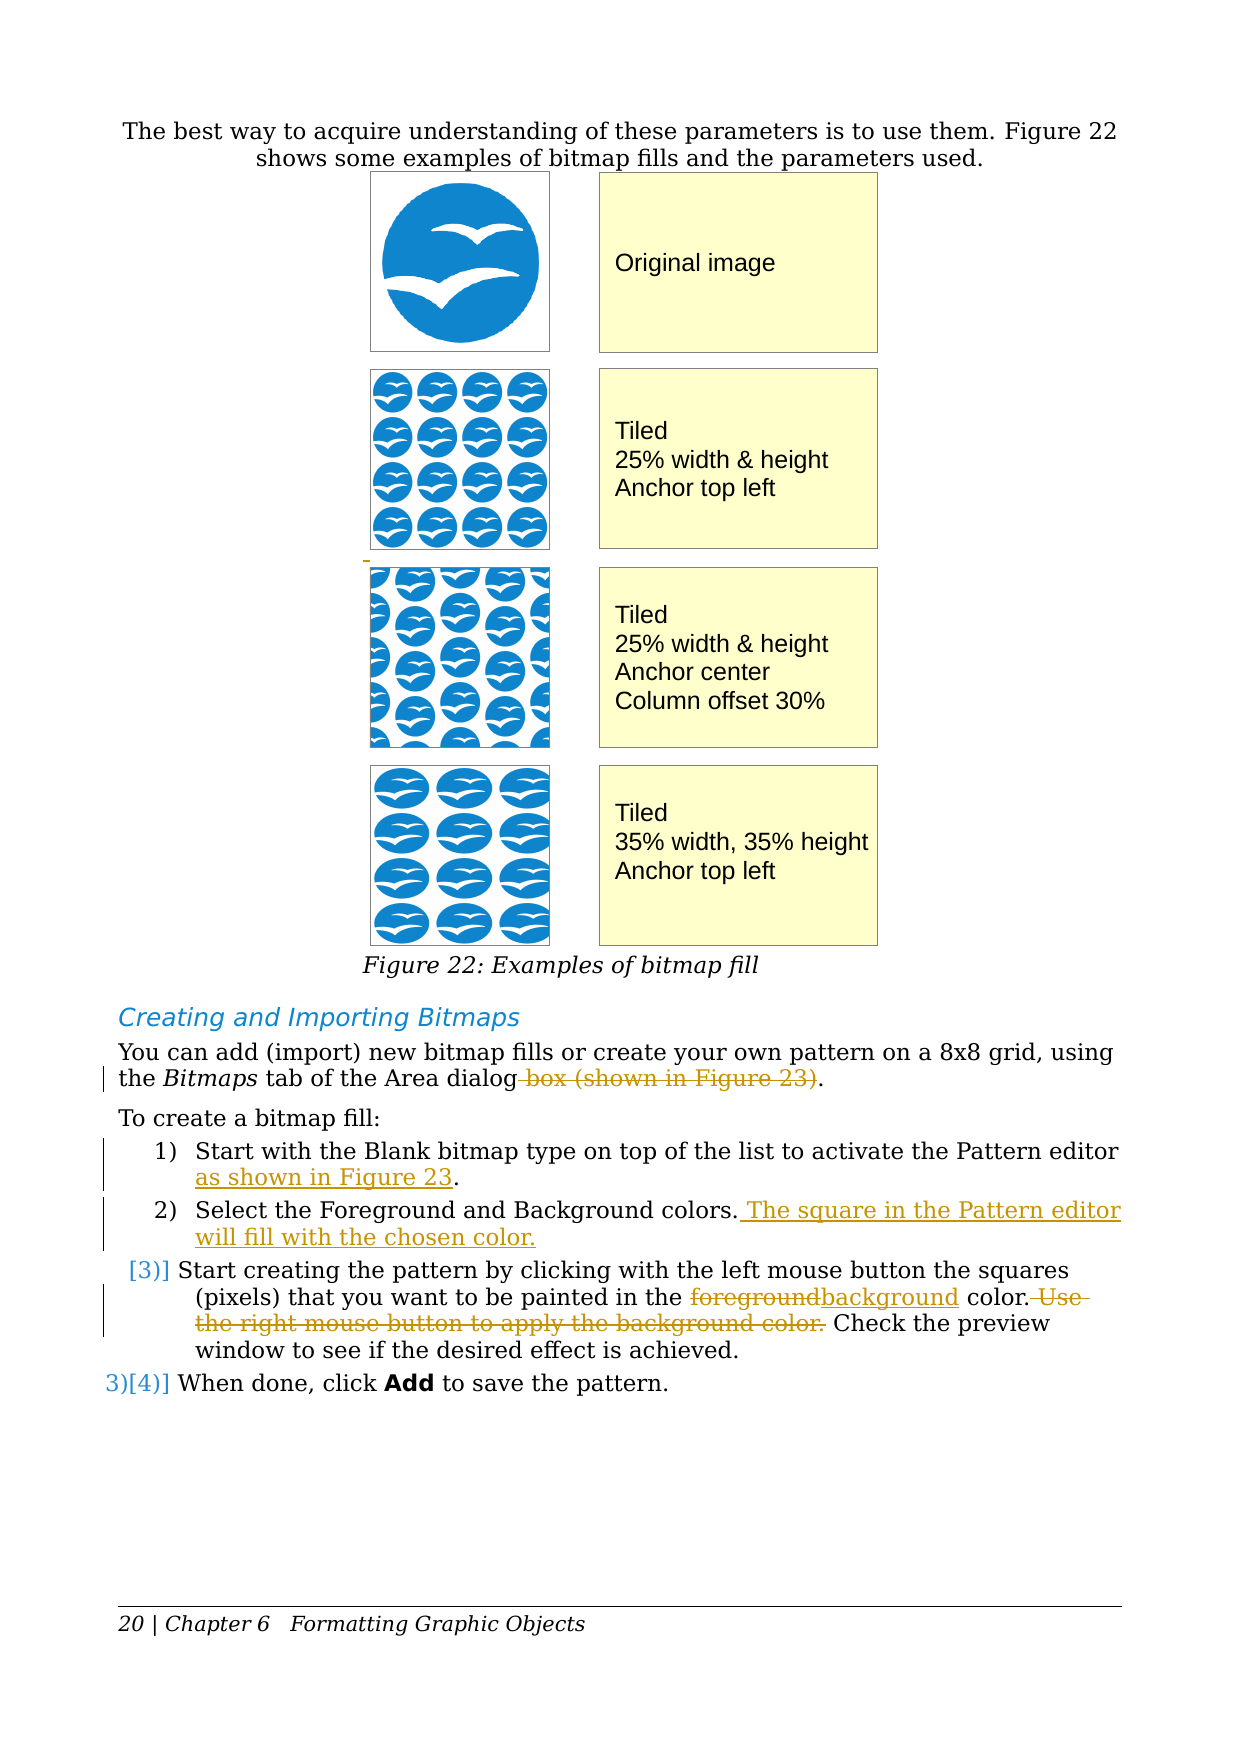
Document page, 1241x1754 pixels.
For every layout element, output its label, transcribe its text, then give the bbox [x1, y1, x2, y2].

text Figure 22: Examples of bitmap fill [363, 952, 878, 979]
picture [371, 568, 549, 747]
picture [371, 172, 549, 351]
text You can add (import) new bitmap fills or create your own pattern on a 8x8 grid, using the Bitmaps tab of the Area dialog. [118, 1039, 1122, 1092]
list To create a bitmap fill: [118, 1105, 1122, 1131]
list Start creating the pattern by clicking with the left mouse button the squares (pixels) that you want to be painted in the background color. Check the preview window to see if the desired effect is achieved. [177, 1257, 1122, 1364]
text The best way to acquire understanding of these parameters is to use them. Figure 22 shows some examples of bitmap fills and the parameters used. [118, 118, 1122, 979]
picture [371, 370, 549, 549]
list Start with the Blank bitmap type on top of the list to activate the Pattern editor as shown in Figure 23. [177, 1138, 1122, 1191]
list When done, click Add to save the pattern. [177, 1370, 1122, 1397]
subtitle Creating and Importing Bitmaps [118, 1003, 1122, 1032]
list Select the Foreground and Background colors. The square in the Pattern editor will fill with the chosen color. [177, 1197, 1122, 1251]
picture [371, 766, 549, 945]
